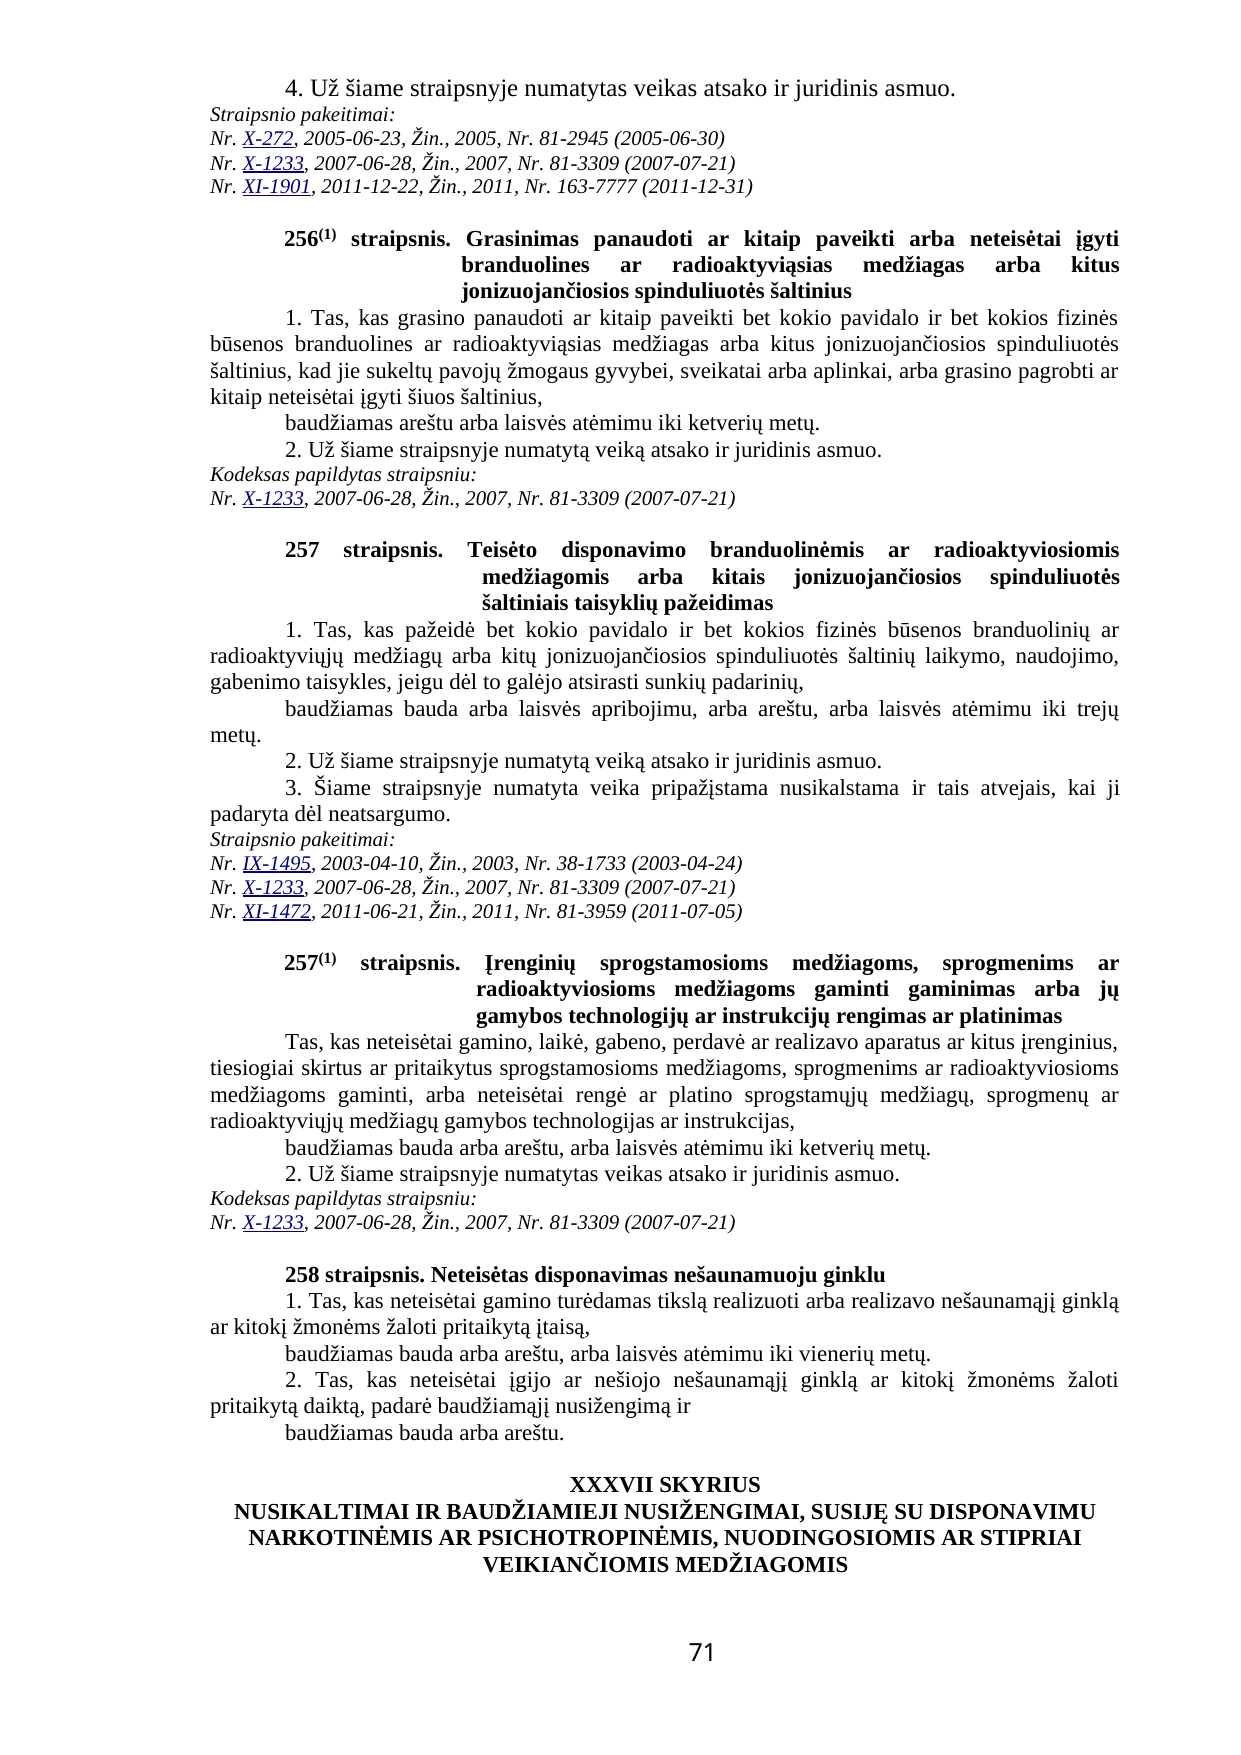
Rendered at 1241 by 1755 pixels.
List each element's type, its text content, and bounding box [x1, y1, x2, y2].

text NUSIKALTIMAI IR BAUDŽIAMIEJI NUSIŽENGIMAI, SUSIJĘ SU DISPONAVIMU NARKOTINĖMIS AR PSICHOTROPINĖMIS, NUODINGOSIOMIS AR STIPRIAI VEIKIANČIOMIS MEDŽIAGOMIS [210, 1498, 1120, 1577]
text baudžiamas bauda arba areštu, arba laisvės atėmimu iki ketverių metų. [210, 1133, 1120, 1160]
text 256(1) straipsnis. Grasinimas panaudoti ar kitaip paveikti arba neteisėtai įgyti branduolines ar radioaktyviąsias medžiagas arba kitus jonizuojančiosios spinduliuotės šaltinius [284, 225, 1120, 304]
text 1. Tas, kas neteisėtai gamino turėdamas tikslą realizuoti arba realizavo nešaunamąjį ginklą ar kitokį žmonėms žaloti pritaikytą įtaisą, [210, 1287, 1120, 1340]
text 258 straipsnis. Neteisėtas disponavimas nešaunamuoju ginklu [210, 1261, 1120, 1287]
text Nr. XI-1901, 2011-12-22, Žin., 2011, Nr. 163-7777 (2011-12-31) [210, 174, 1120, 198]
text 1. Tas, kas grasino panaudoti ar kitaip paveikti bet kokio pavidalo ir bet kokios fizinės būsenos branduolines ar radioaktyviąsias medžiagas arba kitus jonizuojančiosios spinduliuotės šaltinius, kad jie sukeltų pavojų žmogaus gyvybei, sveikatai arba aplinkai, arba grasino pagrobti ar kitaip neteisėtai įgyti šiuos šaltinius, [210, 304, 1120, 409]
text 4. Už šiame straipsnyje numatytas veikas atsako ir juridinis asmuo. [210, 73, 1120, 102]
text Nr. X-1233, 2007-06-28, Žin., 2007, Nr. 81-3309 (2007-07-21) [210, 874, 1120, 899]
text 2. Tas, kas neteisėtai įgijo ar nešiojo nešaunamąjį ginklą ar kitokį žmonėms žaloti pritaikytą daiktą, padarė baudžiamąjį nusižengimą ir [210, 1366, 1120, 1419]
text Tas, kas neteisėtai gamino, laikė, gabeno, perdavė ar realizavo aparatus ar kitus įrenginius, tiesiogiai skirtus ar pritaikytus sprogstamosioms medžiagoms, sprogmenims ar radioaktyviosioms medžiagoms gaminti, arba neteisėtai rengė ar platino sprogstamųjų medžiagų, sprogmenų ar radioaktyviųjų medžiagų gamybos technologijas ar instrukcijas, [210, 1028, 1120, 1133]
text Kodeksas papildytas straipsniu: [210, 1186, 1120, 1210]
text 1. Tas, kas pažeidė bet kokio pavidalo ir bet kokios fizinės būsenos branduolinių ar radioaktyviųjų medžiagų arba kitų jonizuojančiosios spinduliuotės šaltinių laikymo, naudojimo, gabenimo taisykles, jeigu dėl to galėjo atsirasti sunkių padarinių, [210, 616, 1120, 695]
text 2. Už šiame straipsnyje numatytas veikas atsako ir juridinis asmuo. [210, 1160, 1120, 1186]
text 2. Už šiame straipsnyje numatytą veiką atsako ir juridinis asmuo. [210, 747, 1120, 774]
text Kodeksas papildytas straipsniu: [210, 462, 1120, 486]
text 2. Už šiame straipsnyje numatytą veiką atsako ir juridinis asmuo. [210, 436, 1120, 462]
text Straipsnio pakeitimai: [210, 826, 1120, 851]
text 3. Šiame straipsnyje numatyta veika pripažįstama nusikalstama ir tais atvejais, kai ji padaryta dėl neatsargumo. [210, 774, 1120, 826]
text baudžiamas bauda arba areštu, arba laisvės atėmimu iki vienerių metų. [210, 1340, 1120, 1366]
text 257(1) straipsnis. Įrenginių sprogstamosioms medžiagoms, sprogmenims ar radioaktyviosioms medžiagoms gaminti gaminimas arba jų gamybos technologijų ar instrukcijų rengimas ar platinimas [284, 949, 1120, 1028]
text Nr. X-1233, 2007-06-28, Žin., 2007, Nr. 81-3309 (2007-07-21) [210, 1210, 1120, 1234]
text Nr. IX-1495, 2003-04-10, Žin., 2003, Nr. 38-1733 (2003-04-24) [210, 851, 1120, 874]
text Nr. X-272, 2005-06-23, Žin., 2005, Nr. 81-2945 (2005-06-30) [210, 126, 1120, 150]
text baudžiamas bauda arba laisvės apribojimu, arba areštu, arba laisvės atėmimu iki trejų metų. [210, 695, 1120, 747]
text Nr. X-1233, 2007-06-28, Žin., 2007, Nr. 81-3309 (2007-07-21) [210, 486, 1120, 510]
text Straipsnio pakeitimai: [210, 102, 1120, 126]
text Nr. X-1233, 2007-06-28, Žin., 2007, Nr. 81-3309 (2007-07-21) [210, 150, 1120, 174]
text baudžiamas bauda arba areštu. [210, 1419, 1120, 1445]
text 257 straipsnis. Teisėto disponavimo branduolinėmis ar radioaktyviosiomis medžiagomis arba kitais jonizuojančiosios spinduliuotės šaltiniais taisyklių pažeidimas [285, 537, 1120, 616]
text baudžiamas areštu arba laisvės atėmimu iki ketverių metų. [210, 409, 1120, 436]
text Nr. XI-1472, 2011-06-21, Žin., 2011, Nr. 81-3959 (2011-07-05) [210, 899, 1120, 923]
text XXXVII SKYRIUS [210, 1472, 1120, 1498]
